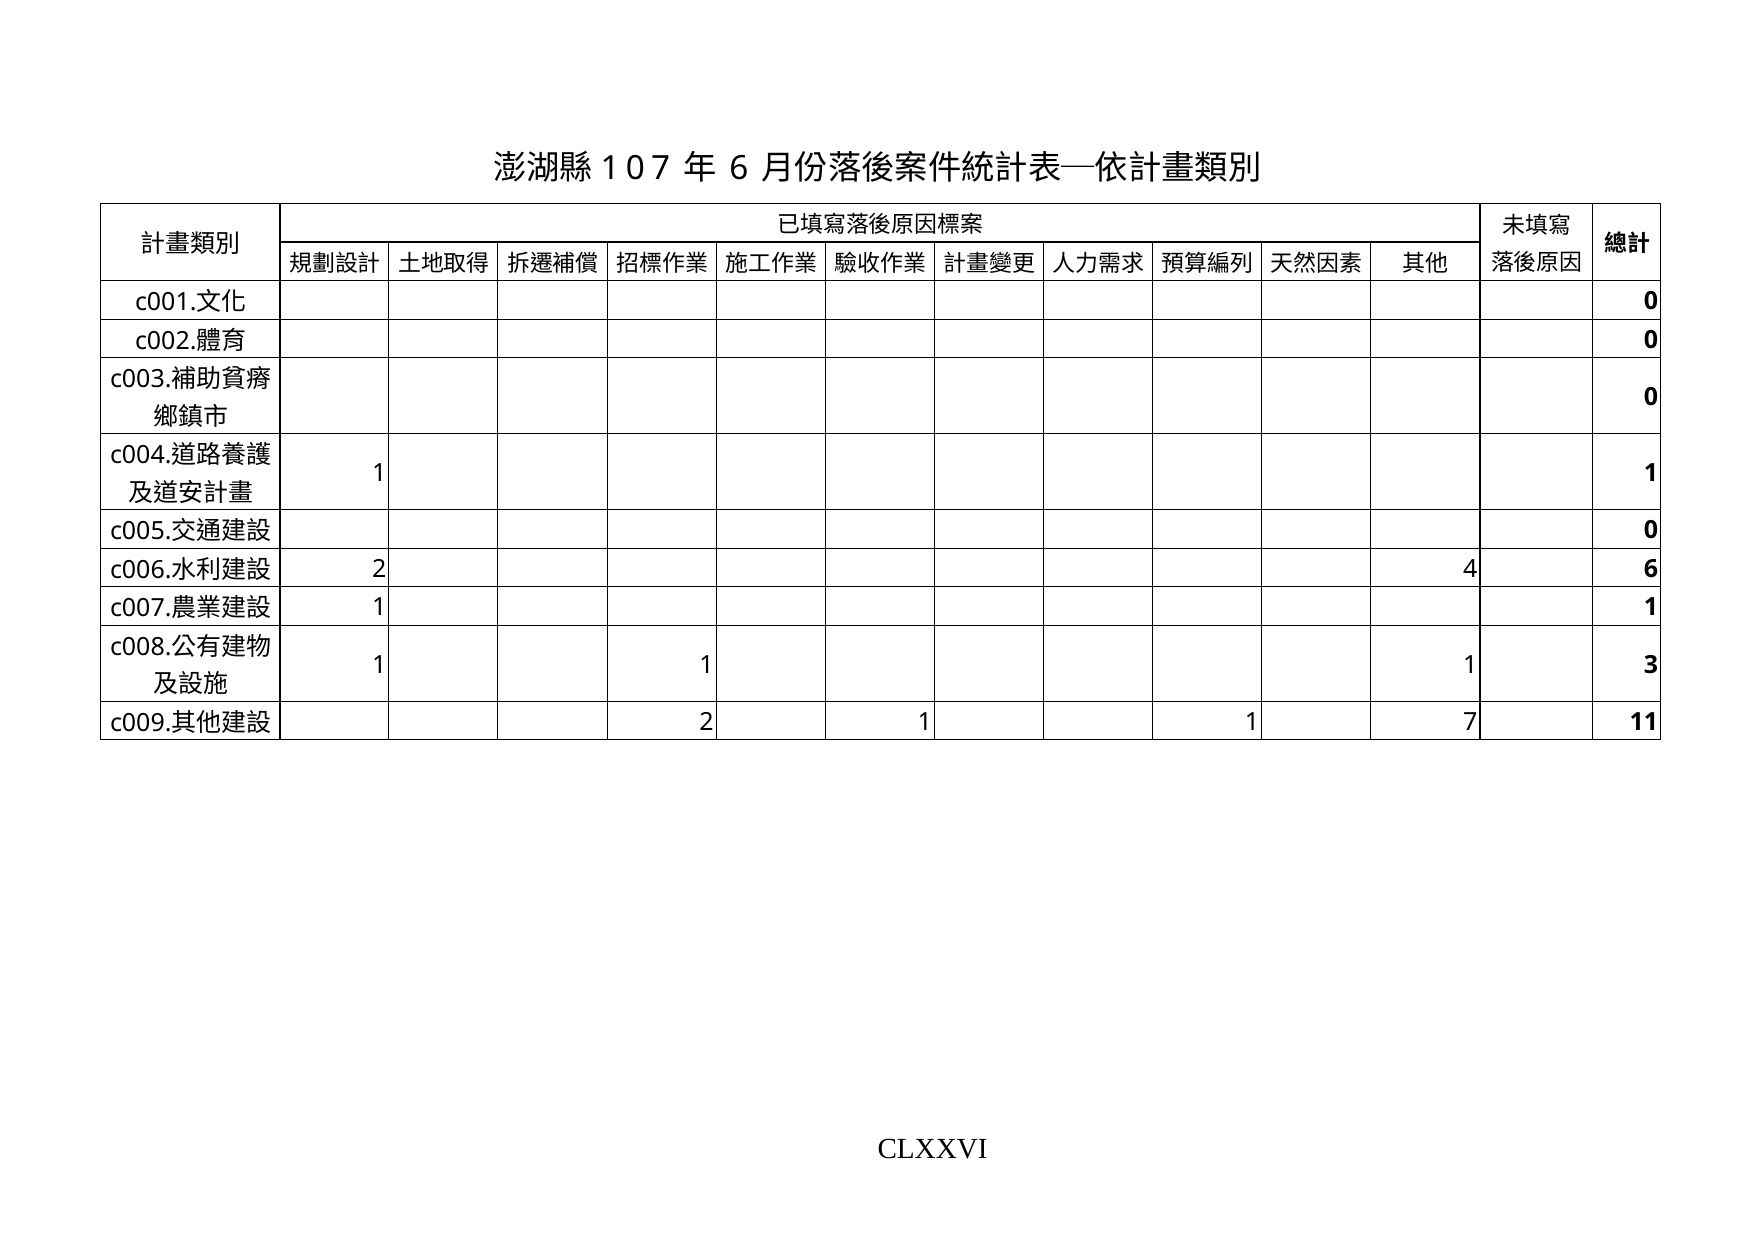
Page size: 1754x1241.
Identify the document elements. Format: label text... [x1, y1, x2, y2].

table_cell [281, 510, 388, 548]
table_cell [1371, 320, 1479, 357]
table_cell [1153, 320, 1261, 357]
table_cell [935, 626, 1043, 701]
table_cell 1 [1593, 587, 1660, 625]
table_cell [1044, 510, 1152, 548]
table_cell [389, 320, 497, 357]
table_cell c006.水利建設 [101, 549, 279, 586]
table_cell [1371, 434, 1479, 509]
table_cell 人力需求 [1044, 243, 1152, 280]
table_cell [1044, 549, 1152, 586]
table_cell [281, 320, 388, 357]
table_cell [389, 702, 497, 739]
table_cell [498, 358, 607, 433]
table_cell [935, 587, 1043, 625]
table_cell [281, 358, 388, 433]
table_cell [608, 587, 716, 625]
table_cell [389, 434, 497, 509]
table_cell [717, 320, 825, 357]
table_cell [717, 549, 825, 586]
table_cell [1371, 281, 1479, 318]
table_cell 其他 [1371, 243, 1479, 280]
table_cell [498, 626, 607, 701]
table_cell [1044, 434, 1152, 509]
table_cell [608, 281, 716, 318]
table_cell [935, 702, 1043, 739]
table_cell [498, 702, 607, 739]
table_cell [826, 434, 934, 509]
table_cell [389, 549, 497, 586]
table_cell [389, 626, 497, 701]
table_cell 1 [281, 626, 388, 701]
table_cell [498, 587, 607, 625]
table_cell [826, 358, 934, 433]
table_cell [1262, 281, 1370, 318]
table_cell [1262, 510, 1370, 548]
table_cell [1481, 702, 1592, 739]
table_cell 招標作業 [608, 243, 716, 280]
table_cell [608, 434, 716, 509]
table_cell [935, 358, 1043, 433]
table_cell 1 [281, 434, 388, 509]
table_cell c005.交通建設 [101, 510, 279, 548]
table_cell [1262, 320, 1370, 357]
table_cell [1262, 549, 1370, 586]
table_cell 1 [1153, 702, 1261, 739]
table_cell [717, 510, 825, 548]
table_cell [1153, 281, 1261, 318]
table_cell c009.其他建設 [101, 702, 279, 739]
table_cell [1153, 549, 1261, 586]
table_cell [826, 510, 934, 548]
text 澎湖縣 107年6月份落後案件統計表─依計畫類別 [71, 128, 1683, 203]
table_cell [608, 320, 716, 357]
table_cell [389, 510, 497, 548]
table_cell [826, 549, 934, 586]
table_cell [717, 358, 825, 433]
table_cell 規劃設計 [281, 243, 388, 280]
table_cell [1153, 358, 1261, 433]
table_cell [1044, 281, 1152, 318]
table_cell 土地取得 [389, 243, 497, 280]
table_cell [1262, 358, 1370, 433]
table_cell 4 [1371, 549, 1479, 586]
table_cell c002.體育 [101, 320, 279, 357]
table_cell [717, 702, 825, 739]
table_cell 1 [608, 626, 716, 701]
table_cell [717, 281, 825, 318]
table_header 已填寫落後原因標案 [281, 204, 1479, 241]
table_cell [935, 549, 1043, 586]
table_header 總計 [1593, 204, 1660, 280]
table_cell 驗收作業 [826, 243, 934, 280]
table_cell 2 [281, 549, 388, 586]
table_cell [1371, 510, 1479, 548]
table_cell 1 [281, 587, 388, 625]
table_cell 天然因素 [1262, 243, 1370, 280]
table_cell [281, 281, 388, 318]
table_cell [935, 281, 1043, 318]
table_cell [1481, 626, 1592, 701]
table_cell [1481, 510, 1592, 548]
table_cell c007.農業建設 [101, 587, 279, 625]
table_cell [1153, 434, 1261, 509]
table_cell [826, 626, 934, 701]
table_cell [498, 320, 607, 357]
table_cell [1044, 320, 1152, 357]
table_cell [1481, 358, 1592, 433]
table_cell [498, 549, 607, 586]
table_cell 預算編列 [1153, 243, 1261, 280]
table_cell [717, 587, 825, 625]
table_cell 1 [1593, 434, 1660, 509]
table_cell [1481, 320, 1592, 357]
table_cell c003.補助貧瘠鄉鎮市 [101, 358, 279, 433]
table_cell [1044, 702, 1152, 739]
table_cell 施工作業 [717, 243, 825, 280]
table_cell [1153, 510, 1261, 548]
table_cell c004.道路養護及道安計畫 [101, 434, 279, 509]
table_cell [1262, 626, 1370, 701]
table_cell 0 [1593, 510, 1660, 548]
table_cell 1 [1371, 626, 1479, 701]
table_cell [1371, 587, 1479, 625]
table_cell [389, 358, 497, 433]
table_cell [608, 549, 716, 586]
table_cell 2 [608, 702, 716, 739]
table_cell [1153, 587, 1261, 625]
table_cell [1044, 358, 1152, 433]
table_cell 3 [1593, 626, 1660, 701]
table_cell 拆遷補償 [498, 243, 607, 280]
table_cell [1262, 702, 1370, 739]
table_cell 0 [1593, 320, 1660, 357]
table_cell [1481, 434, 1592, 509]
table_cell 7 [1371, 702, 1479, 739]
table_cell [498, 510, 607, 548]
table_header 計畫類別 [101, 204, 279, 280]
table_cell [826, 587, 934, 625]
table_cell [498, 281, 607, 318]
table_cell 0 [1593, 358, 1660, 433]
table_cell [389, 281, 497, 318]
table_cell 計畫變更 [935, 243, 1043, 280]
table_cell [608, 510, 716, 548]
table_cell [281, 702, 388, 739]
table_cell [1371, 358, 1479, 433]
table_cell c008.公有建物及設施 [101, 626, 279, 701]
table_cell [717, 626, 825, 701]
table_cell 0 [1593, 281, 1660, 318]
table_cell [935, 434, 1043, 509]
table_cell [498, 434, 607, 509]
table_cell [1044, 587, 1152, 625]
table_cell [1044, 626, 1152, 701]
table_cell c001.文化 [101, 281, 279, 318]
table_cell 11 [1593, 702, 1660, 739]
table_cell [1262, 587, 1370, 625]
table_cell [826, 320, 934, 357]
table_cell [717, 434, 825, 509]
table_header 未填寫 落後原因 [1481, 204, 1592, 280]
table_cell [1262, 434, 1370, 509]
table_cell [1481, 587, 1592, 625]
table_cell [389, 587, 497, 625]
table_cell [1153, 626, 1261, 701]
table_cell [935, 510, 1043, 548]
table_cell [826, 281, 934, 318]
table_cell [1481, 549, 1592, 586]
table_cell [1481, 281, 1592, 318]
table_cell 6 [1593, 549, 1660, 586]
table_cell 1 [826, 702, 934, 739]
table_cell [608, 358, 716, 433]
table_cell [935, 320, 1043, 357]
